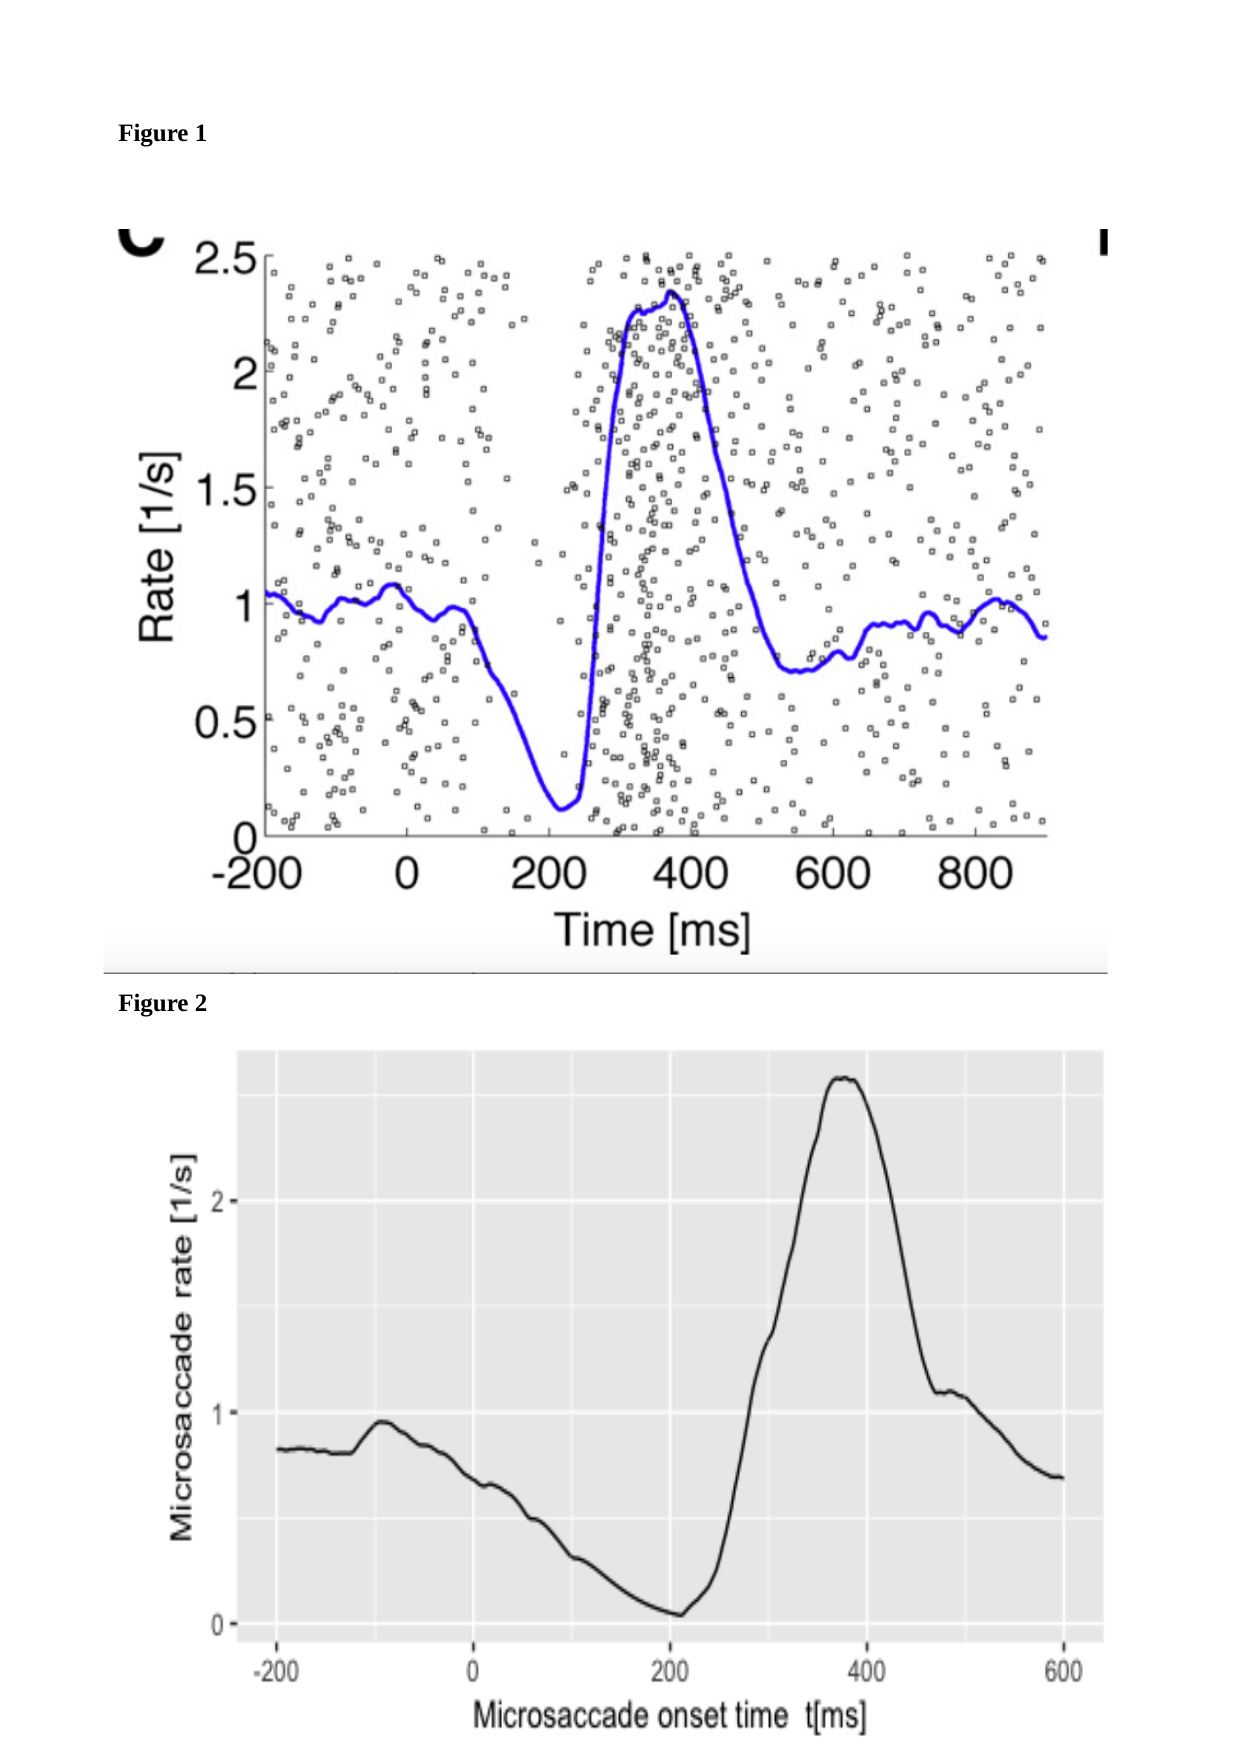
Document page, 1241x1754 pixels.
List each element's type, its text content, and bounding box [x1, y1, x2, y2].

picture [157, 1033, 1118, 1754]
picture [103, 229, 1108, 974]
text Figure 1 [118, 118, 1122, 147]
text Figure 2 [118, 204, 1122, 1017]
